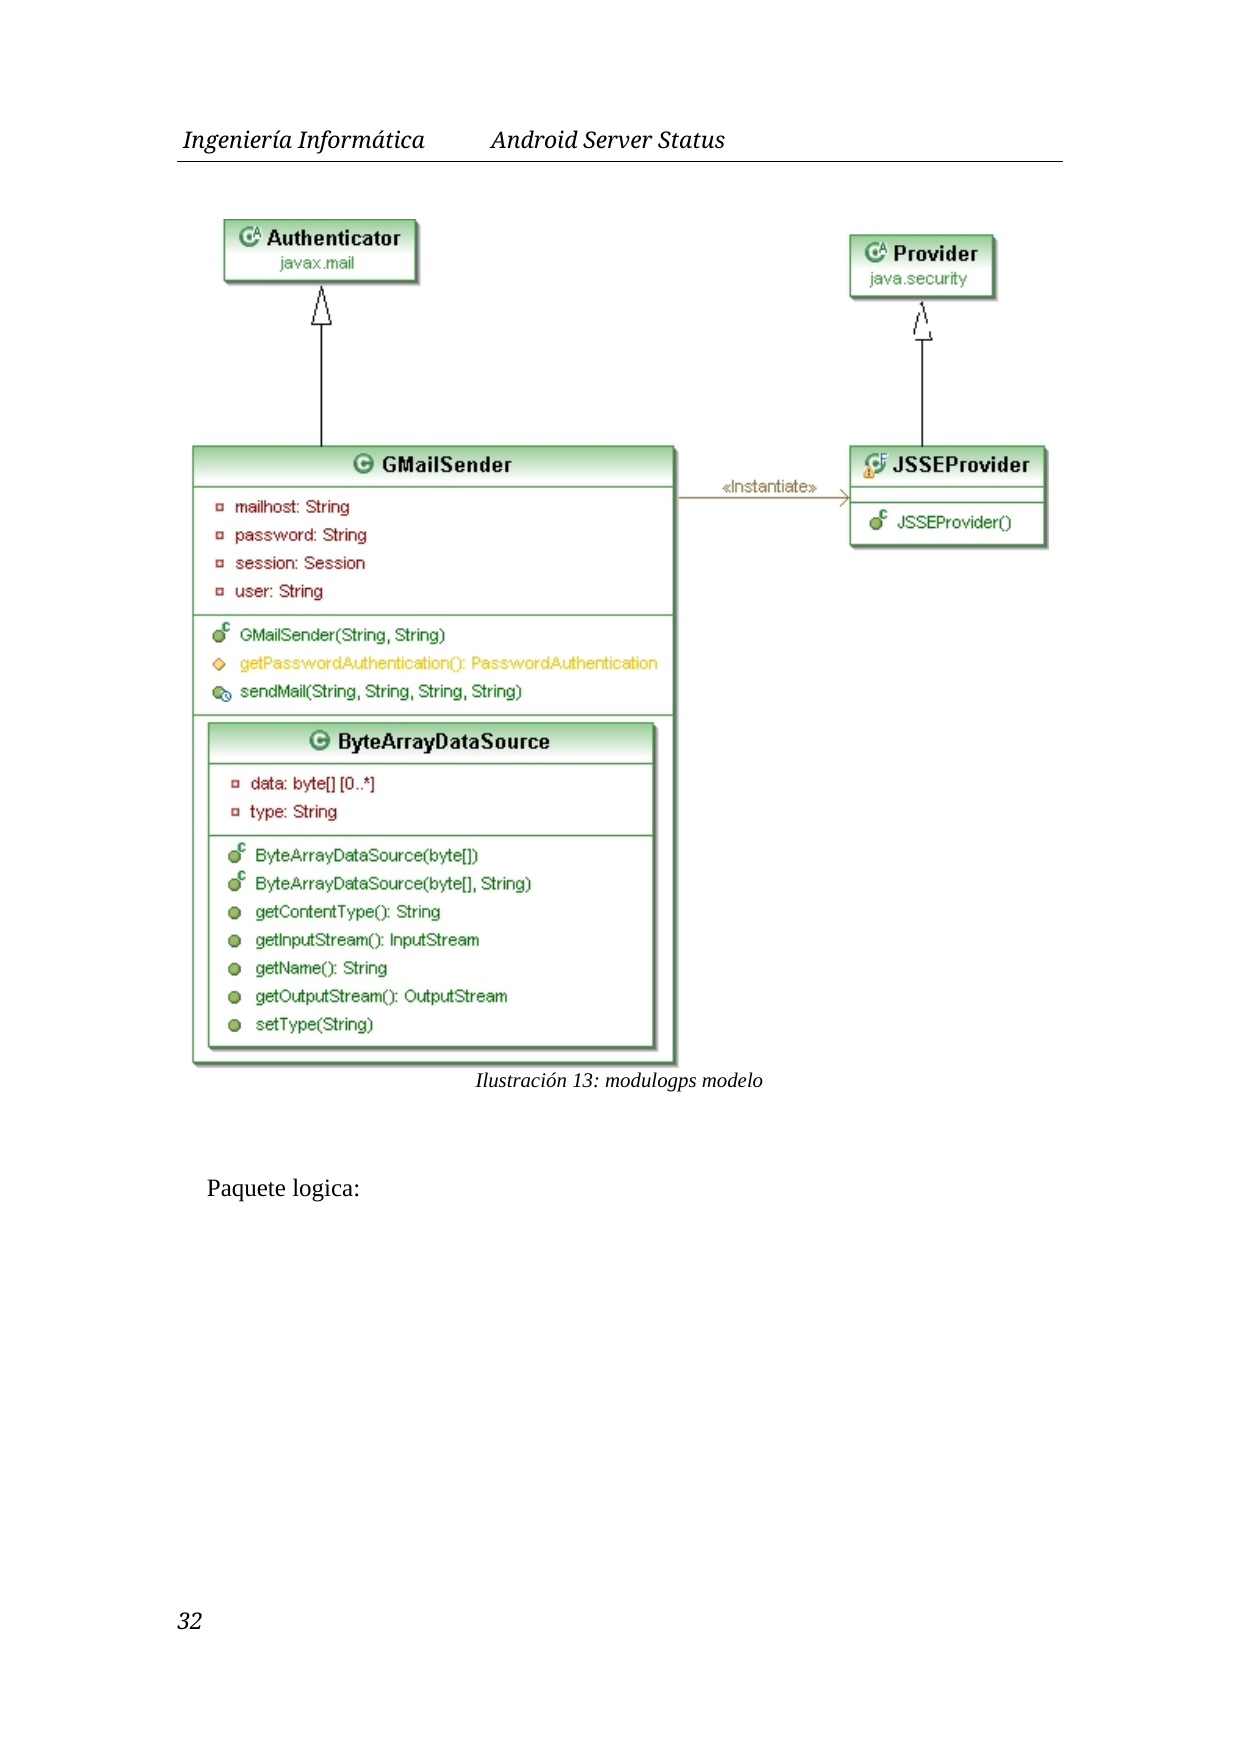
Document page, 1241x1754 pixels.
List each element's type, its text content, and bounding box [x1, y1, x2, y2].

text Paquete logica: [177, 1173, 1063, 1202]
text Ilustración 13: modulogps modelo [191, 1068, 1049, 1092]
picture [191, 219, 1050, 1068]
